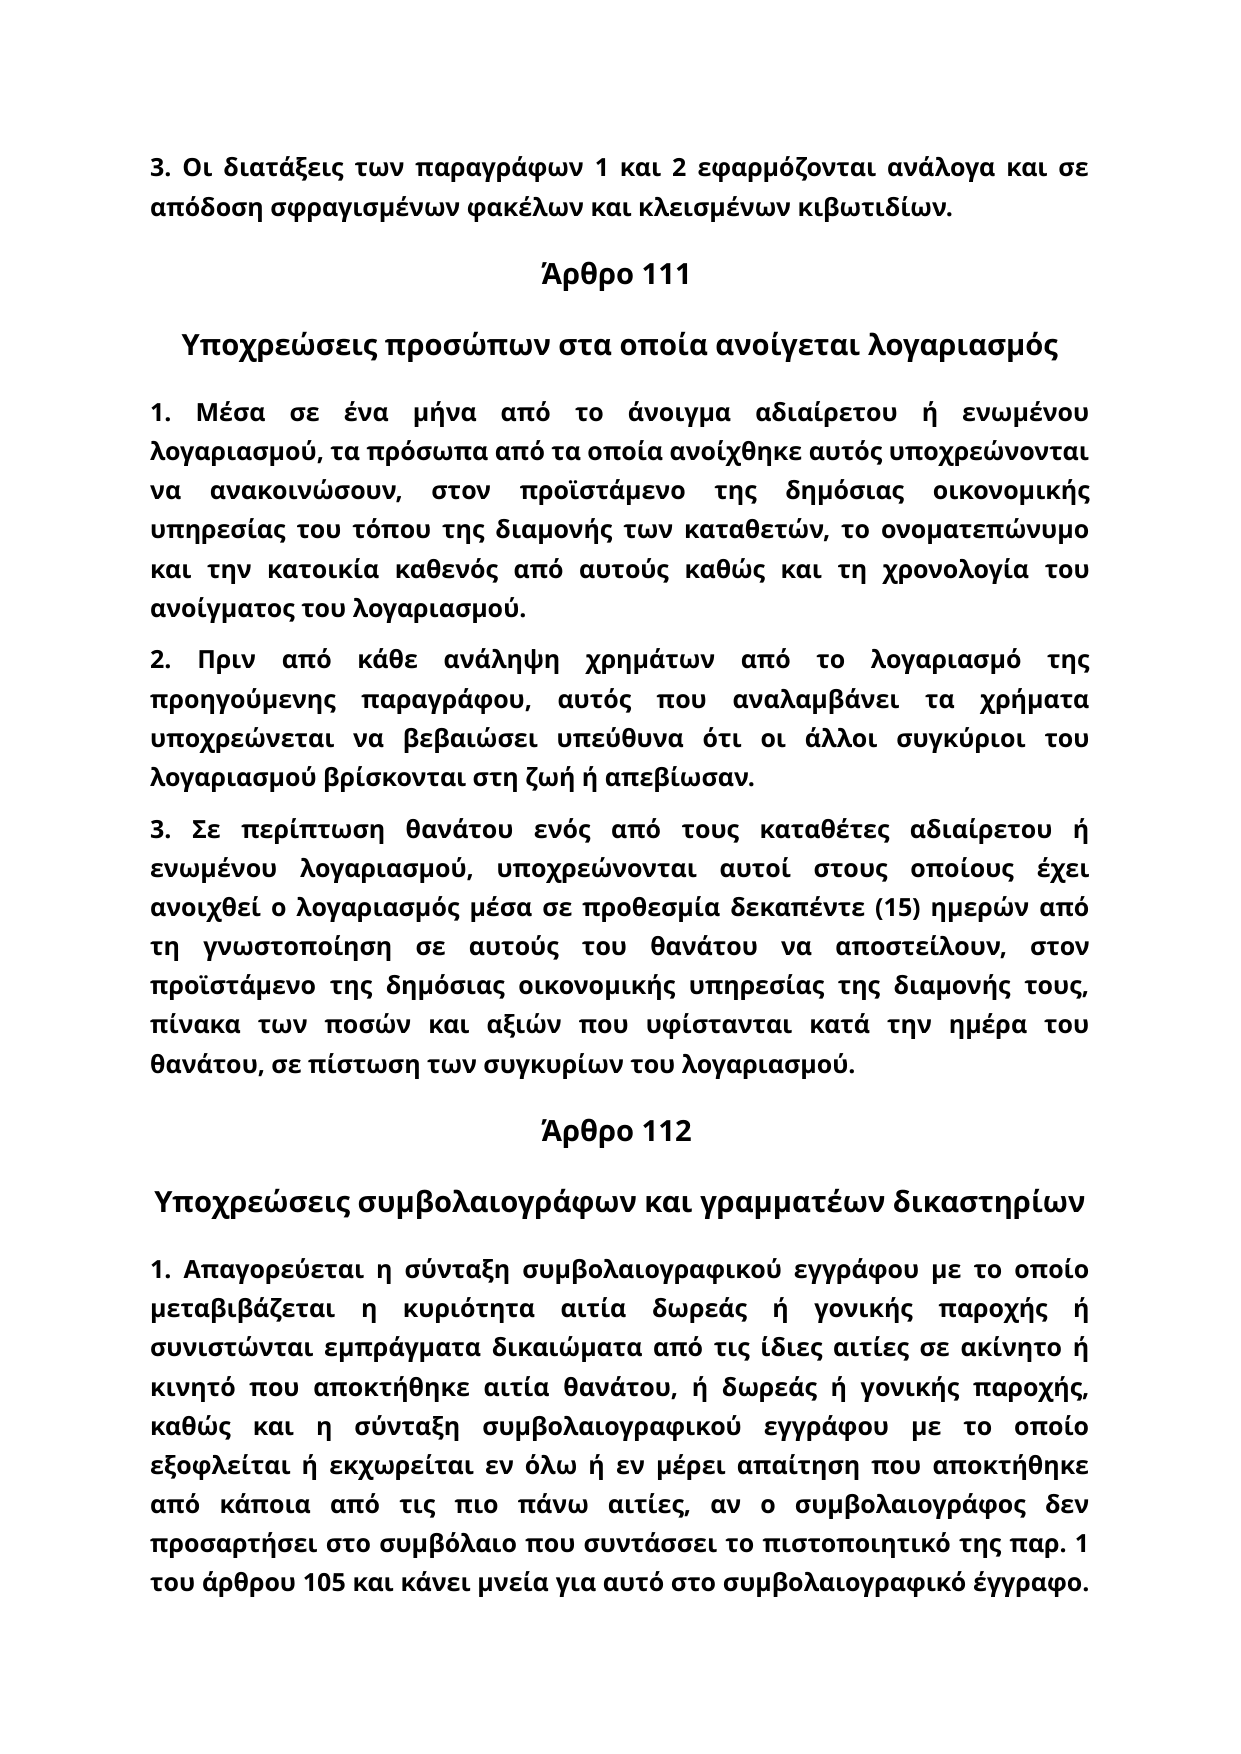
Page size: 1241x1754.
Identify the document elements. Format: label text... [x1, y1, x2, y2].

subtitle Υποχρεώσεις συμβολαιογράφων και γραμματέων δικαστηρίων [150, 1181, 1090, 1221]
subtitle Άρθρο 111 [150, 253, 1090, 293]
subtitle Άρθρο 112 [150, 1110, 1090, 1150]
subtitle Υποχρεώσεις προσώπων στα οποία ανοίγεται λογαριασμός [150, 324, 1090, 364]
text 1. Μέσα σε ένα μήνα από το άνοιγμα αδιαίρετου ή ενωμένου λογαριασμού, τα πρόσωπα από τα οποία ανοίχθηκε αυτός υποχρεώνονται να ανακοινώσουν, στον προϊστάμενο της δημόσιας οικονομικής υπηρεσίας του τόπου της διαμονής των καταθετών, το ονοματεπώνυμο και την κατοικία καθενός από αυτούς καθώς και τη χρονολογία του ανοίγματος του λογαριασμού. [150, 394, 1090, 624]
text 3. Οι διατάξεις των παραγράφων 1 και 2 εφαρμόζονται ανάλογα και σε απόδοση σφραγισμένων φακέλων και κλεισμένων κιβωτιδίων. [150, 150, 1090, 223]
text 2. Πριν από κάθε ανάληψη χρημάτων από το λογαριασμό της προηγούμενης παραγράφου, αυτός που αναλαμβάνει τα χρήματα υποχρεώνεται να βεβαιώσει υπεύθυνα ότι οι άλλοι συγκύριοι του λογαριασμού βρίσκονται στη ζωή ή απεβίωσαν. [150, 642, 1090, 794]
text 1. Απαγορεύεται η σύνταξη συμβολαιογραφικού εγγράφου με το οποίο μεταβιβάζεται η κυριότητα αιτία δωρεάς ή γονικής παροχής ή συνιστώνται εμπράγματα δικαιώματα από τις ίδιες αιτίες σε ακίνητο ή κινητό που αποκτήθηκε αιτία θανάτου, ή δωρεάς ή γονικής παροχής, καθώς και η σύνταξη συμβολαιογραφικού εγγράφου με το οποίο εξοφλείται ή εκχωρείται εν όλω ή εν μέρει απαίτηση που αποκτήθηκε από κάποια από τις πιο πάνω αιτίες, αν ο συμβολαιογράφος δεν προσαρτήσει στο συμβόλαιο που συντάσσει το πιστοποιητικό της παρ. 1 του άρθρου 105 και κάνει μνεία για αυτό στο συμβολαιογραφικό έγγραφο. [150, 1252, 1090, 1599]
text 3. Σε περίπτωση θανάτου ενός από τους καταθέτες αδιαίρετου ή ενωμένου λογαριασμού, υποχρεώνονται αυτοί στους οποίους έχει ανοιχθεί ο λογαριασμός μέσα σε προθεσμία δεκαπέντε (15) ημερών από τη γνωστοποίηση σε αυτούς του θανάτου να αποστείλουν, στον προϊστάμενο της δημόσιας οικονομικής υπηρεσίας της διαμονής τους, πίνακα των ποσών και αξιών που υφίστανται κατά την ημέρα του θανάτου, σε πίστωση των συγκυρίων του λογαριασμού. [150, 811, 1090, 1080]
